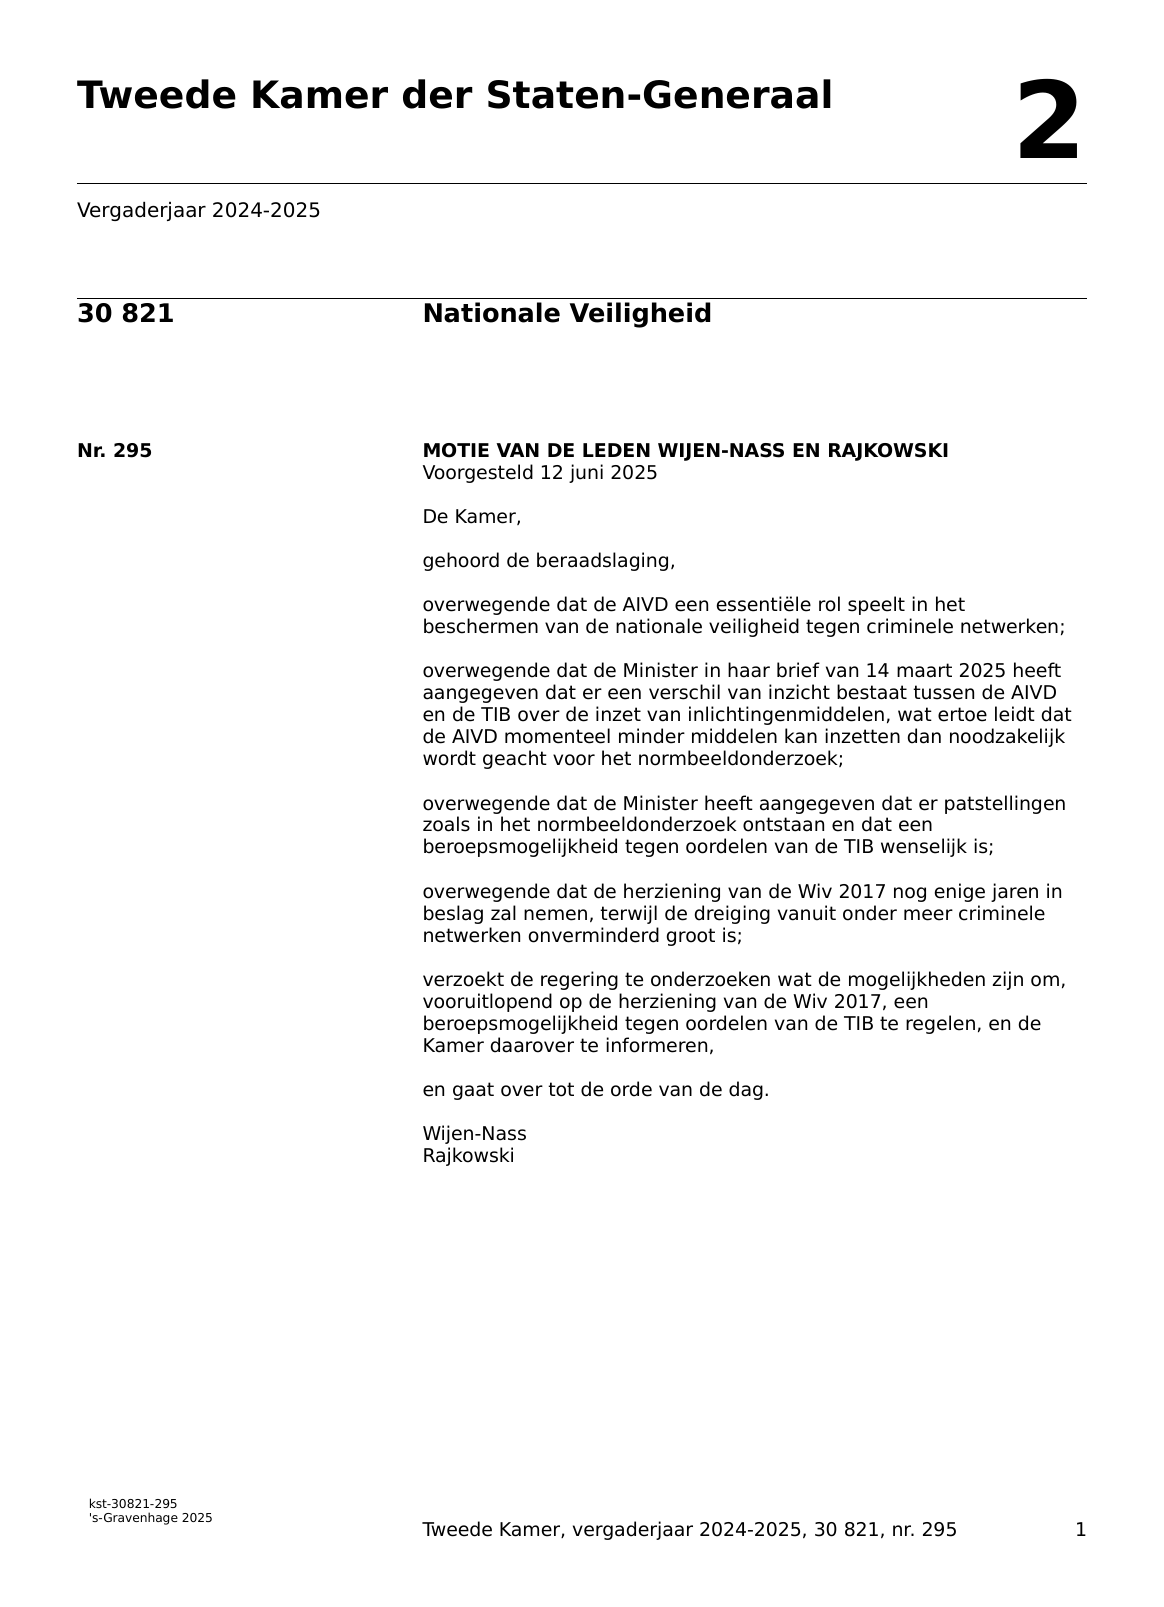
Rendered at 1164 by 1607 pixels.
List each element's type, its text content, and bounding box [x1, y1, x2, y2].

table_cell Vergaderjaar 2024-2025 [77, 184, 1087, 298]
subtitle 30 821 Nationale Veiligheid [77, 299, 1087, 329]
text overwegende dat de Minister in haar brief van 14 maart 2025 heeft aangegeven dat er een verschil van inzicht bestaat tussen de AIVD en de TIB over de inzet van inlichtingenmiddelen, wat ertoe leidt dat de AIVD momenteel minder middelen kan inzetten dan noodzakelijk wordt geacht voor het normbeeldonderzoek; [422, 660, 1087, 770]
table_header 2 [886, 59, 1087, 183]
text en gaat over tot de orde van de dag. [422, 1079, 1087, 1101]
text Voorgesteld 12 juni 2025 [422, 462, 1087, 484]
text overwegende dat de AIVD een essentiële rol speelt in het beschermen van de nationale veiligheid tegen criminele netwerken; [422, 594, 1087, 638]
text 's-Gravenhage 2025 [88, 1511, 323, 1525]
text kst-30821-295 [88, 1497, 323, 1511]
text Wijen-Nass [422, 1123, 1087, 1145]
text verzoekt de regering te onderzoeken wat de mogelijkheden zijn om, vooruitlopend op de herziening van de Wiv 2017, een beroepsmogelijkheid tegen oordelen van de TIB te regelen, en de Kamer daarover te informeren, [422, 969, 1087, 1057]
text overwegende dat de herziening van de Wiv 2017 nog enige jaren in beslag zal nemen, terwijl de dreiging vanuit onder meer criminele netwerken onverminderd groot is; [422, 881, 1087, 946]
text Rajkowski [422, 1145, 1087, 1167]
table_header Tweede Kamer der Staten-Generaal [77, 59, 886, 183]
text gehoord de beraadslaging, [422, 550, 1087, 572]
text overwegende dat de Minister heeft aangegeven dat er patstellingen zoals in het normbeeldonderzoek ontstaan en dat een beroepsmogelijkheid tegen oordelen van de TIB wenselijk is; [422, 792, 1087, 858]
text De Kamer, [422, 506, 1087, 528]
subtitle Nr. 295 MOTIE VAN DE LEDEN WIJEN-NASS EN RAJKOWSKI [77, 440, 1087, 462]
